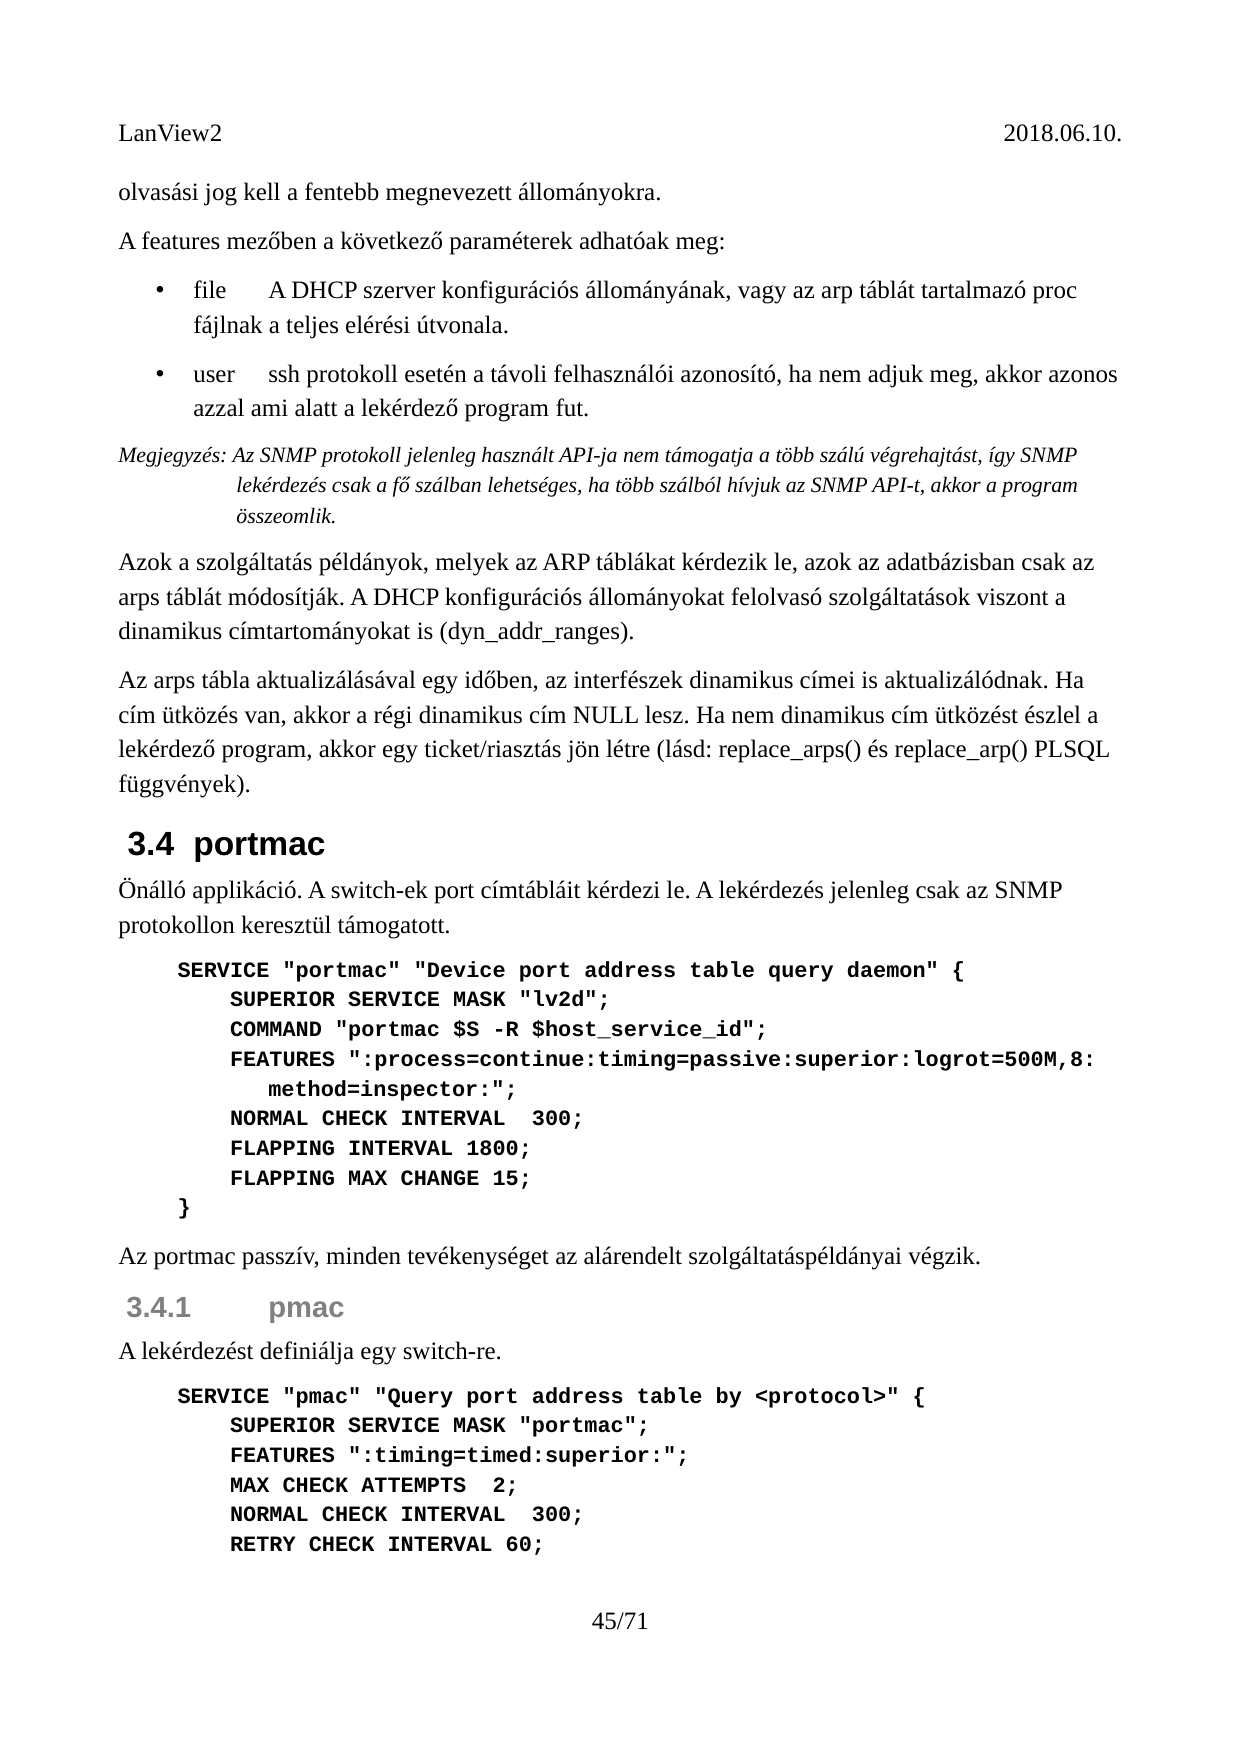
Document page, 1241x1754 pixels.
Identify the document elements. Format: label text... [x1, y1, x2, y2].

subtitle pmac [118, 1290, 1122, 1323]
text Önálló applikáció. A switch-ek port címtábláit kérdezi le. A lekérdezés jelenleg csak az SNMP protokollon keresztül támogatott. [118, 875, 1122, 939]
text Megjegyzés: Az SNMP protokoll jelenleg használt API-ja nem támogatja a több szálú végrehajtást, így SNMP lekérdezés csak a fő szálban lehetséges, ha több szálból hívjuk az SNMP API-t, akkor a program összeomlik. [118, 442, 1122, 528]
subtitle portmac [118, 824, 1122, 863]
text A lekérdezést definiálja egy switch-re. [118, 1336, 1122, 1364]
text SERVICE "pmac" "Query port address table by <protocol>" { SUPERIOR SERVICE MASK "portmac"; FEATURES ":timing=timed:superior:"; MAX CHECK ATTEMPTS 2; NORMAL CHECK INTERVAL 300; RETRY CHECK INTERVAL 60; [177, 1385, 1122, 1558]
text A features mezőben a következő paraméterek adhatóak meg: [118, 226, 1122, 255]
text Az portmac passzív, minden tevékenységet az alárendelt szolgáltatáspéldányai végzik. [118, 1241, 1122, 1269]
text Azok a szolgáltatás példányok, melyek az ARP táblákat kérdezik le, azok az adatbázisban csak az arps táblát módosítják. A DHCP konfigurációs állományokat felolvasó szolgáltatások viszont a dinamikus címtartományokat is (dyn_addr_ranges). [118, 547, 1122, 645]
text SERVICE "portmac" "Device port address table query daemon" { SUPERIOR SERVICE MASK "lv2d"; COMMAND "portmac $S -R $host_service_id"; FEATURES ":process=continue:timing=passive:superior:logrot=500M,8: method=inspector:"; NORMAL CHECK INTERVAL 300; FLAPPING INTERVAL 1800; FLAPPING MAX CHANGE 15; } [177, 959, 1122, 1221]
list user ssh protokoll esetén a távoli felhasználói azonosító, ha nem adjuk meg, akkor azonos azzal ami alatt a lekérdező program fut. [156, 359, 1122, 422]
text olvasási jog kell a fentebb megnevezett állományokra. [118, 177, 1122, 206]
list file A DHCP szerver konfigurációs állományának, vagy az arp táblát tartalmazó proc fájlnak a teljes elérési útvonala. [156, 275, 1122, 338]
text Az arps tábla aktualizálásával egy időben, az interfészek dinamikus címei is aktualizálódnak. Ha cím ütközés van, akkor a régi dinamikus cím NULL lesz. Ha nem dinamikus cím ütközést észlel a lekérdező program, akkor egy ticket/riasztás jön létre (lásd: replace_arps() és replace_arp() PLSQL függvények). [118, 666, 1122, 798]
